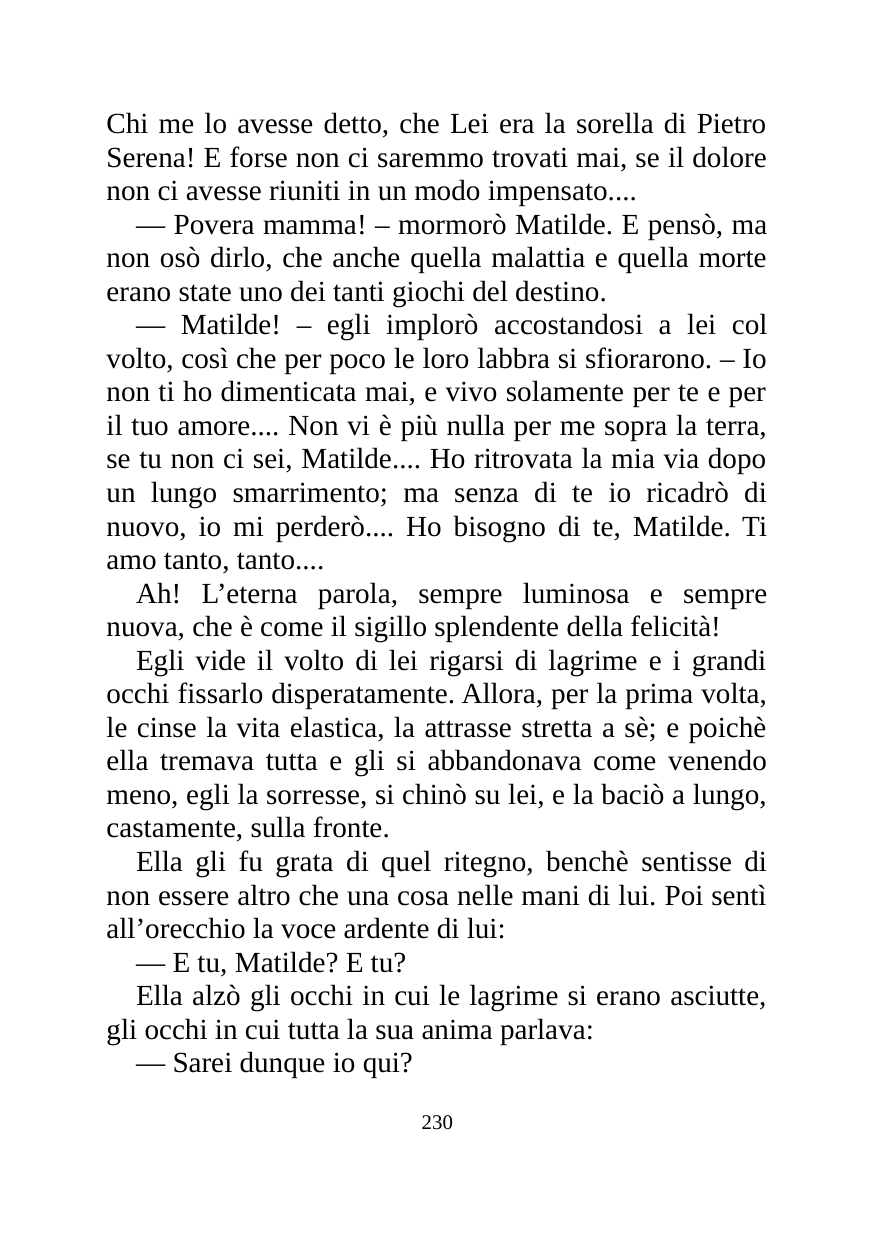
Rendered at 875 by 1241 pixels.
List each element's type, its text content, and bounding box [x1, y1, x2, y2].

text Ah! L’eterna parola, sempre luminosa e sempre nuova, che è come il sigillo splendente della felicità! [106, 576, 768, 643]
text — Povera mamma! – mormorò Matilde. E pensò, ma non osò dirlo, che anche quella malattia e quella morte erano state uno dei tanti giochi del destino. [106, 207, 768, 307]
text Egli vide il volto di lei rigarsi di lagrime e i grandi occhi fissarlo disperatamente. Allora, per la prima volta, le cinse la vita elastica, la attrasse stretta a sè; e poichè ella tremava tutta e gli si abbandonava come venendo meno, egli la sorresse, si chinò su lei, e la baciò a lungo, castamente, sulla fronte. [106, 643, 768, 844]
text — E tu, Matilde? E tu? [106, 945, 768, 978]
text Ella gli fu grata di quel ritegno, benchè sentisse di non essere altro che una cosa nelle mani di lui. Poi sentì all’orecchio la voce ardente di lui: [106, 844, 768, 945]
text Ella alzò gli occhi in cui le lagrime si erano asciutte, gli occhi in cui tutta la sua anima parlava: [106, 978, 768, 1045]
text — Sarei dunque io qui? [106, 1045, 768, 1079]
text Chi me lo avesse detto, che Lei era la sorella di Pietro Serena! E forse non ci saremmo trovati mai, se il dolore non ci avesse riuniti in un modo impensato.... [106, 106, 768, 207]
text — Matilde! – egli implorò accostandosi a lei col volto, così che per poco le loro labbra si sfiorarono. – Io non ti ho dimenticata mai, e vivo solamente per te e per il tuo amore.... Non vi è più nulla per me sopra la terra, se tu non ci sei, Matilde.... Ho ritrovata la mia via dopo un lungo smarrimento; ma senza di te io ricadrò di nuovo, io mi perderò.... Ho bisogno di te, Matilde. Ti amo tanto, tanto.... [106, 307, 768, 576]
